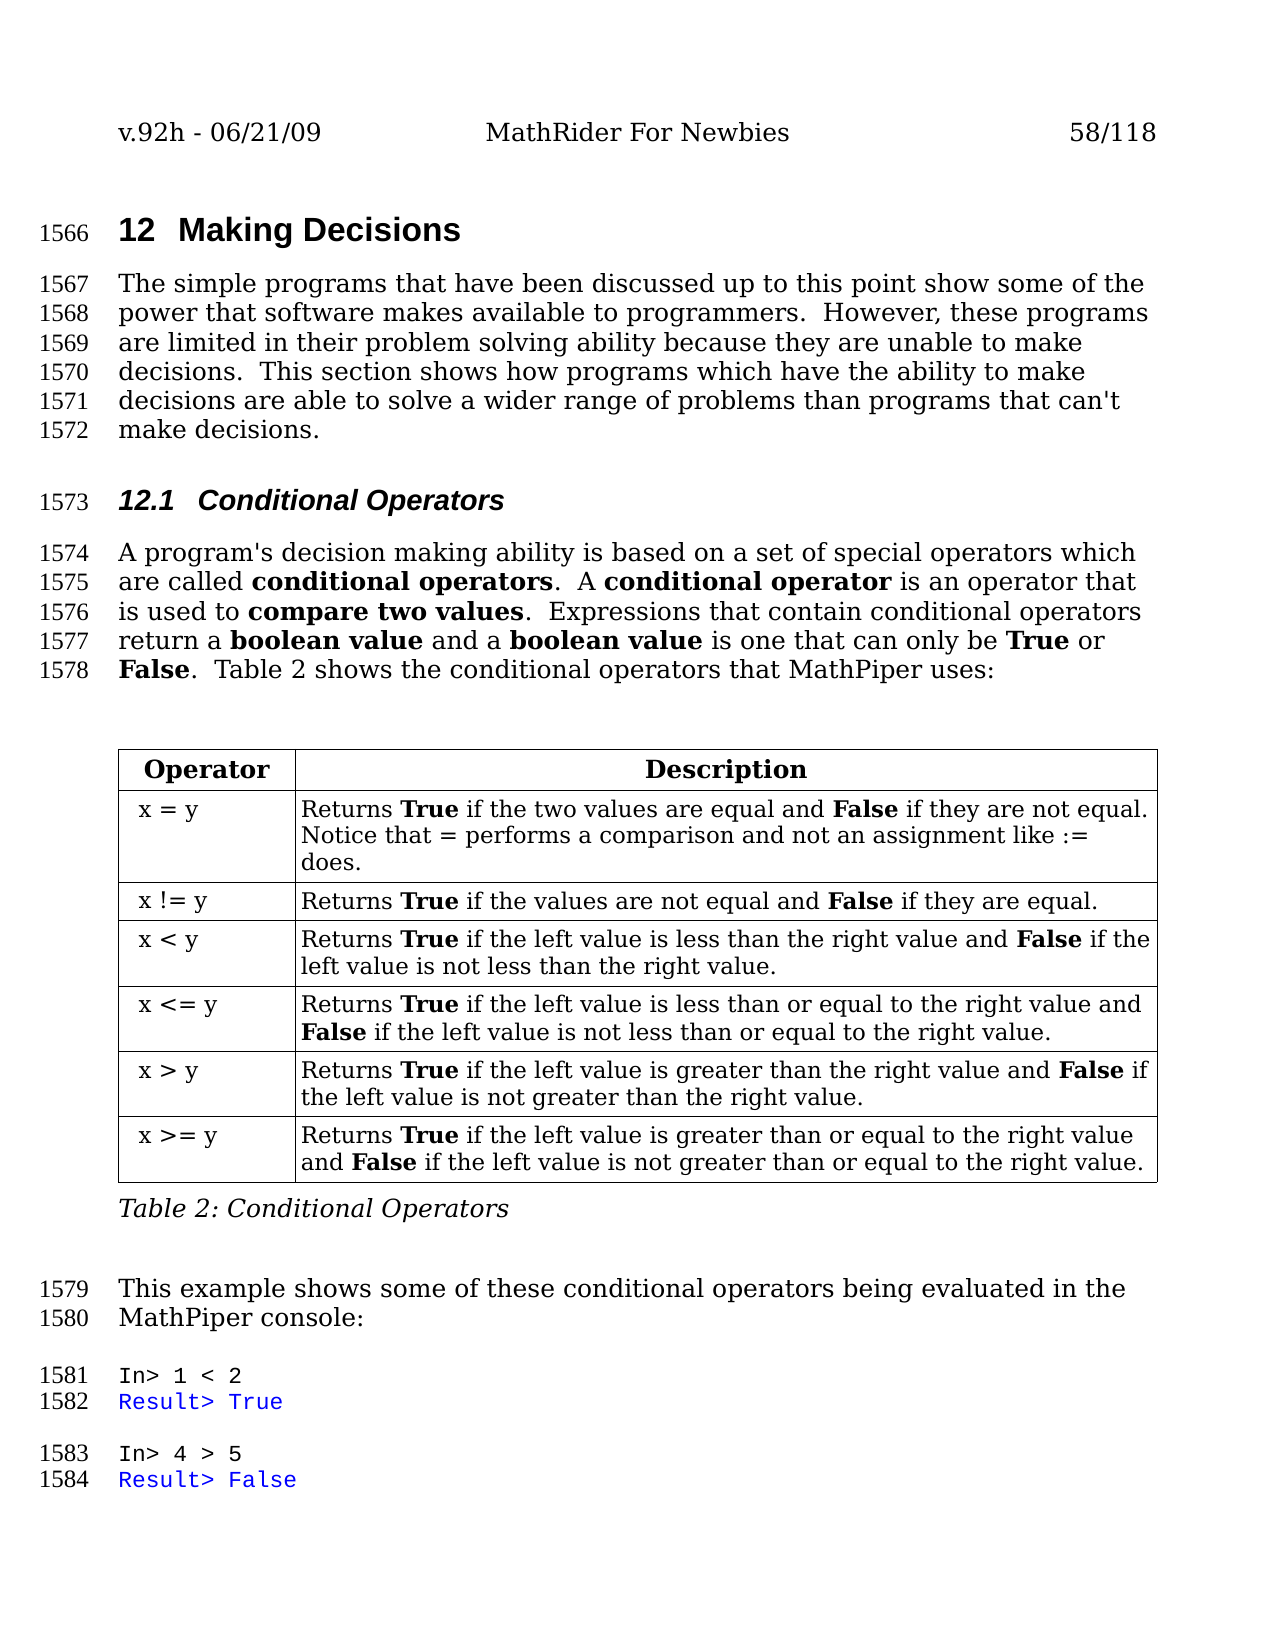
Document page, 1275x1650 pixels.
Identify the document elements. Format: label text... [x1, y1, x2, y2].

table_cell x <= y [119, 987, 295, 1051]
text The simple programs that have been discussed up to this point show some of the power that software makes available to programmers. However, these programs are limited in their problem solving ability because they are unable to make decisions. This section shows how programs which have the ability to make decisions are able to solve a wider range of problems than programs that can't make decisions. [118, 269, 1157, 444]
table_header Operator [119, 750, 295, 790]
text A program's decision making ability is based on a set of special operators which are called conditional operators. A conditional operator is an operator that is used to compare two values. Expressions that contain conditional operators return a boolean value and a boolean value is one that can only be True or False. Table 2 shows the conditional operators that MathPiper uses: [118, 538, 1157, 684]
text Result> True [118, 1390, 1157, 1416]
text Table 2: Conditional Operators [118, 1194, 1157, 1223]
table_cell Returns True if the left value is greater than or equal to the right value and False if the left value is not greater than or equal to the right value. [296, 1117, 1157, 1182]
text In> 4 > 5 [118, 1442, 1157, 1468]
table_cell Returns True if the values are not equal and False if they are equal. [296, 883, 1157, 920]
text This example shows some of these conditional operators being evaluated in the MathPiper console: [118, 1274, 1157, 1332]
table_cell Returns True if the two values are equal and False if they are not equal. Notice that = performs a comparison and not an assignment like := does. [296, 791, 1157, 882]
text Result> False [118, 1468, 1157, 1494]
table_header Description [296, 750, 1157, 790]
table_cell Returns True if the left value is greater than the right value and False if the left value is not greater than the right value. [296, 1052, 1157, 1116]
table_cell Returns True if the left value is less than the right value and False if the left value is not less than the right value. [296, 921, 1157, 986]
table_cell x < y [119, 921, 295, 986]
table_cell x >= y [119, 1117, 295, 1182]
subtitle Making Decisions [118, 210, 1157, 248]
table_cell x > y [119, 1052, 295, 1116]
text In> 1 < 2 [118, 1364, 1157, 1390]
subtitle Conditional Operators [118, 483, 1157, 517]
table_cell x = y [119, 791, 295, 882]
table_cell Returns True if the left value is less than or equal to the right value and False if the left value is not less than or equal to the right value. [296, 987, 1157, 1051]
table_cell x != y [119, 883, 295, 920]
